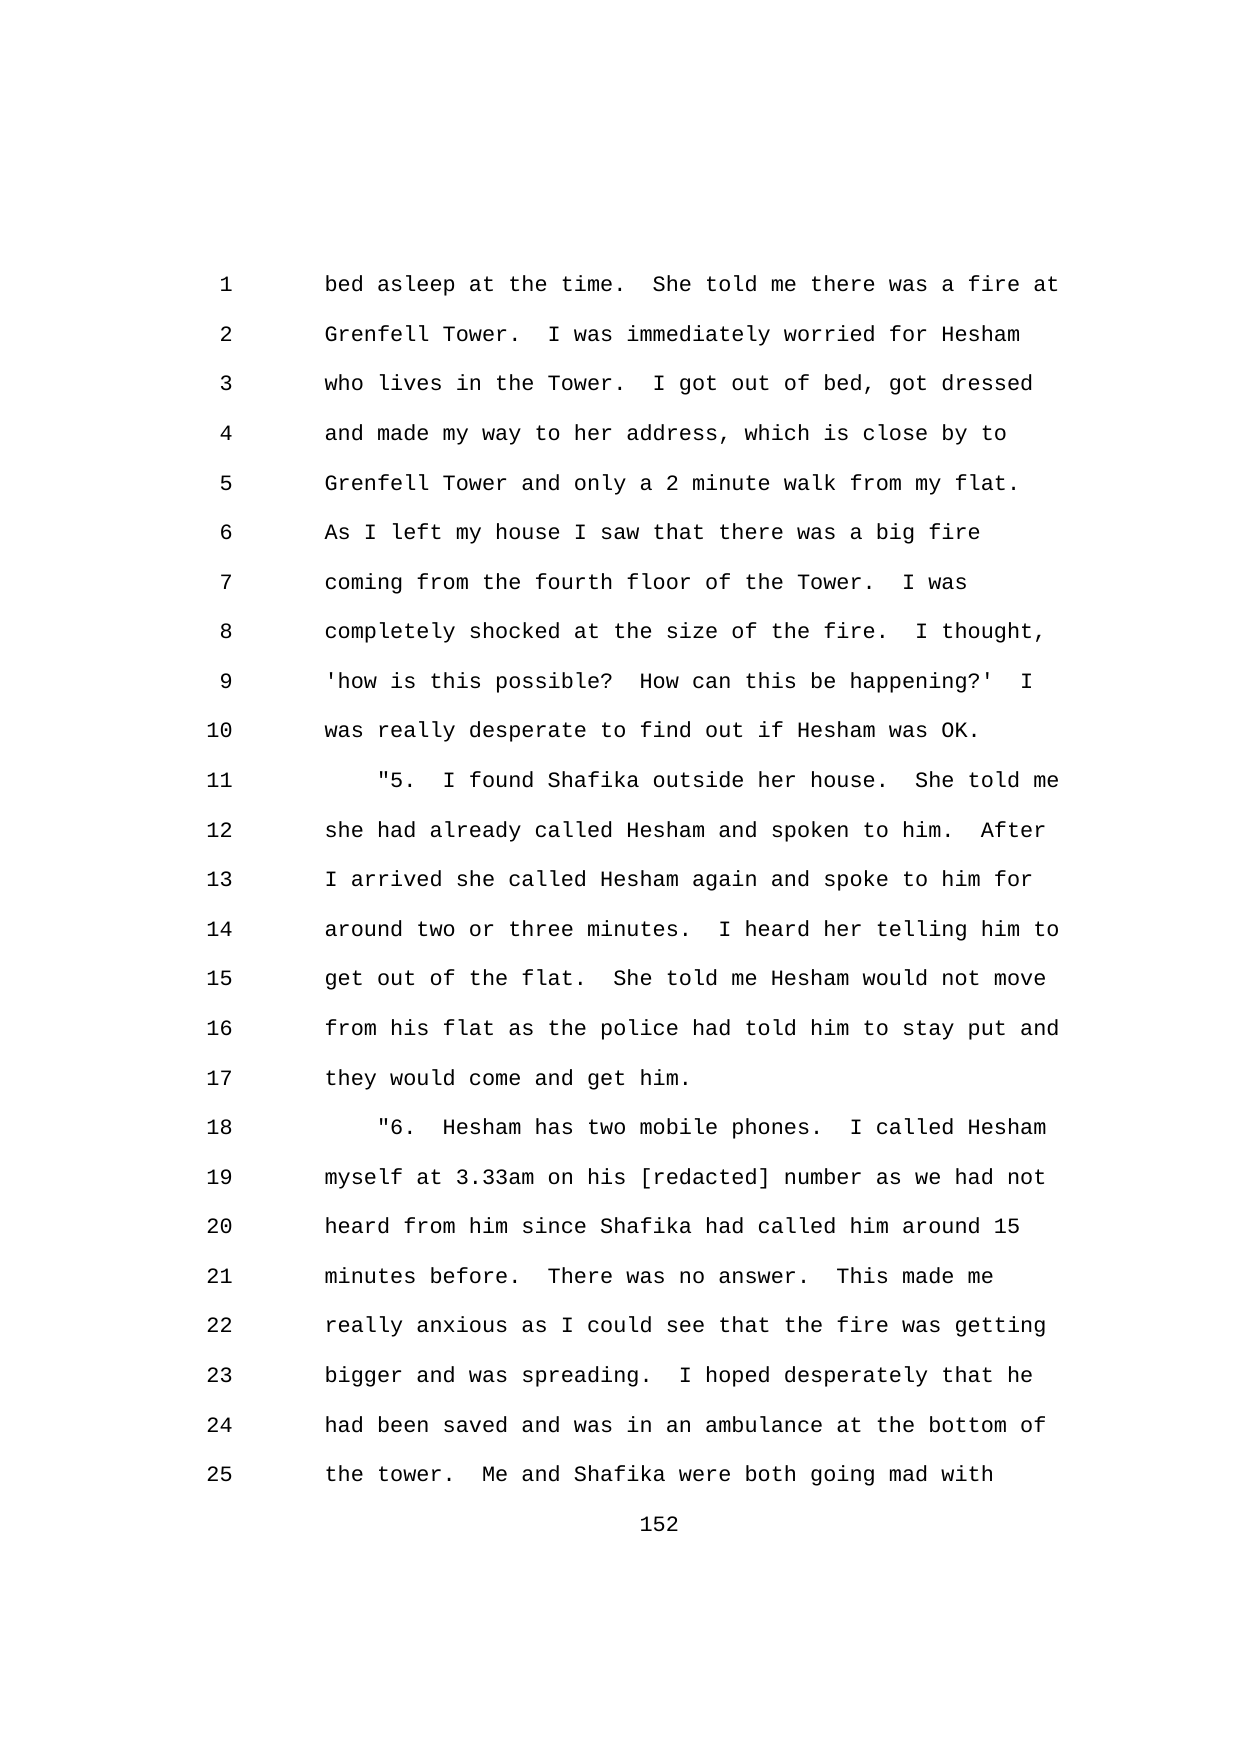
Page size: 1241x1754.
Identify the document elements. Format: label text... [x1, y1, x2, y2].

text 17 they would come and get him. [75, 1067, 1165, 1091]
text 24 had been saved and was in an ambulance at the bottom of [75, 1414, 1165, 1438]
text 16 from his flat as the police had told him to stay put and [75, 1017, 1165, 1042]
text 15 get out of the flat. She told me Hesham would not move [75, 967, 1165, 992]
text 20 heard from him since Shafika had called him around 15 [75, 1215, 1165, 1240]
text 5 Grenfell Tower and only a 2 minute walk from my flat. [75, 472, 1165, 496]
text 4 and made my way to her address, which is close by to [75, 422, 1165, 447]
text 7 coming from the fourth floor of the Tower. I was [75, 571, 1165, 596]
text 14 around two or three minutes. I heard her telling him to [75, 918, 1165, 943]
text 2 Grenfell Tower. I was immediately worried for Hesham [75, 323, 1165, 348]
text 1 bed asleep at the time. She told me there was a fire at [75, 273, 1165, 298]
text 25 the tower. Me and Shafika were both going mad with [75, 1463, 1165, 1488]
text 3 who lives in the Tower. I got out of bed, got dressed [75, 372, 1165, 397]
text 23 bigger and was spreading. I hoped desperately that he [75, 1364, 1165, 1389]
text 22 really anxious as I could see that the fire was getting [75, 1314, 1165, 1339]
text 21 minutes before. There was no answer. This made me [75, 1265, 1165, 1290]
text 12 she had already called Hesham and spoken to him. After [75, 819, 1165, 843]
text 152 [75, 1513, 1165, 1538]
text 19 myself at 3.33am on his [redacted] number as we had not [75, 1166, 1165, 1191]
text 18 "6. Hesham has two mobile phones. I called Hesham [75, 1116, 1165, 1141]
text 9 'how is this possible? How can this be happening?' I [75, 670, 1165, 695]
text 13 I arrived she called Hesham again and spoke to him for [75, 868, 1165, 893]
text 11 "5. I found Shafika outside her house. She told me [75, 769, 1165, 794]
text 6 As I left my house I saw that there was a big fire [75, 521, 1165, 546]
text 8 completely shocked at the size of the fire. I thought, [75, 620, 1165, 645]
text 10 was really desperate to find out if Hesham was OK. [75, 719, 1165, 744]
